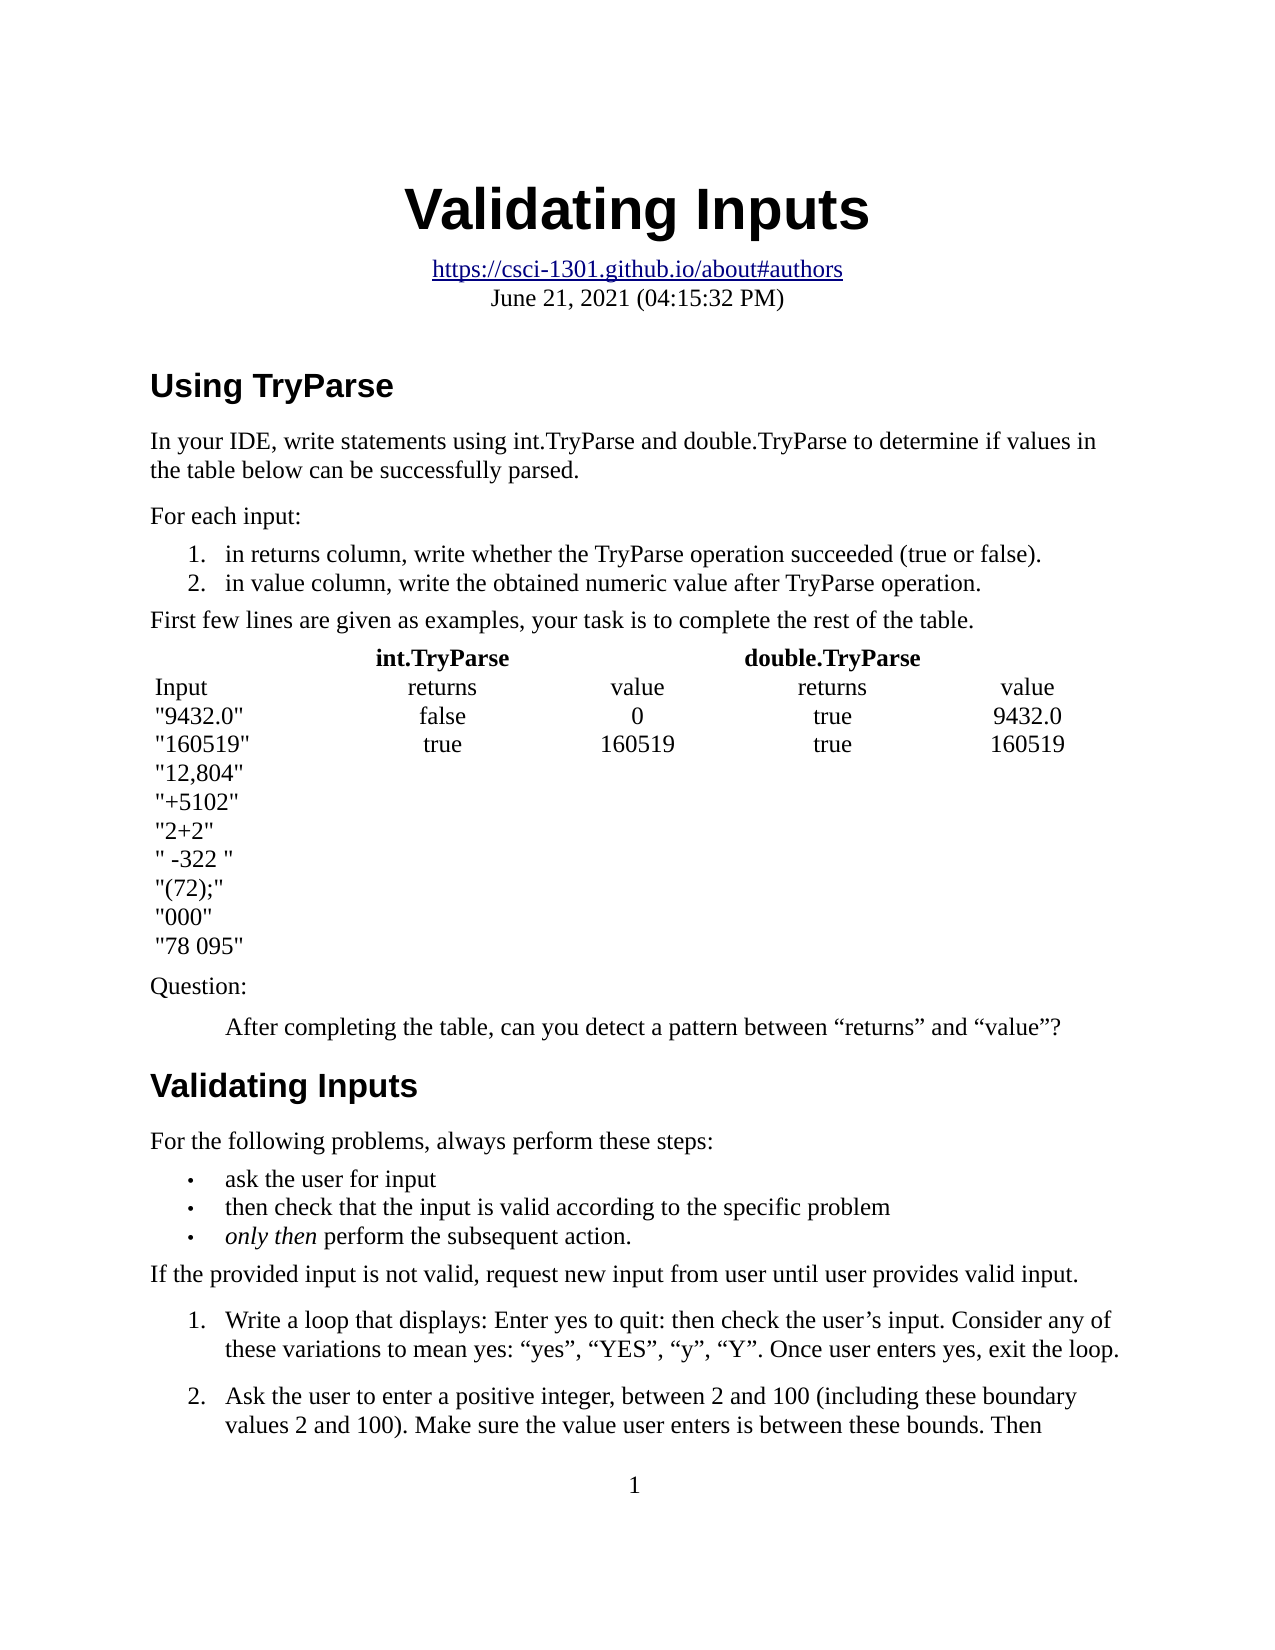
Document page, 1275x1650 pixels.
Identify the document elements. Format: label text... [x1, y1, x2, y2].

table_cell [540, 758, 735, 787]
text In your IDE, write statements using int.TryParse and double.TryParse to determine if values in the table below can be successfully parsed. [150, 426, 1125, 483]
list then check that the input is valid according to the specific problem [187, 1192, 1125, 1221]
list Write a loop that displays: Enter yes to quit: then check the user’s input. Consider any of these variations to mean yes: “yes”, “YES”, “y”, “Y”. Once user enters yes, exit the loop. [187, 1306, 1125, 1363]
table_cell [345, 902, 540, 931]
table_cell [930, 816, 1125, 844]
table_cell [735, 873, 930, 902]
table_cell [735, 845, 930, 873]
table_cell "12,804" [150, 758, 345, 787]
table_cell true [735, 701, 930, 729]
table_cell true [345, 730, 540, 758]
table_cell 9432.0 [930, 701, 1125, 729]
table_cell [540, 902, 735, 931]
table_cell value [930, 672, 1125, 701]
text https://csci-1301.github.io/about#authors [150, 254, 1125, 283]
table_cell 160519 [540, 730, 735, 758]
table_cell 0 [540, 701, 735, 729]
text After completing the table, can you detect a pattern between “returns” and “value”? [225, 1012, 1125, 1041]
table_cell " -322 " [150, 845, 345, 873]
table_cell [735, 816, 930, 844]
table_header [150, 643, 345, 672]
table_header [540, 643, 735, 672]
list Ask the user to enter a positive integer, between 2 and 100 (including these boundary values 2 and 100). Make sure the value user enters is between these bounds. Then [187, 1381, 1125, 1438]
table_cell "+5102" [150, 787, 345, 816]
table_cell [930, 845, 1125, 873]
subtitle Validating Inputs [150, 1066, 1125, 1104]
table_cell 160519 [930, 730, 1125, 758]
table_cell [930, 902, 1125, 931]
table_cell [345, 787, 540, 816]
table_cell [345, 845, 540, 873]
table_cell [540, 873, 735, 902]
table_cell [540, 931, 735, 959]
table_cell "160519" [150, 730, 345, 758]
table_cell [930, 787, 1125, 816]
text First few lines are given as examples, your task is to complete the rest of the table. [150, 606, 1125, 634]
text Question: [150, 971, 1125, 1000]
table_header double.TryParse [735, 643, 930, 672]
text For each input: [150, 501, 1125, 530]
table_cell Input [150, 672, 345, 701]
table_cell [345, 873, 540, 902]
text For the following problems, always perform these steps: [150, 1126, 1125, 1155]
table_cell [930, 758, 1125, 787]
table_cell [930, 931, 1125, 959]
table_cell returns [345, 672, 540, 701]
table_cell [540, 787, 735, 816]
table_cell value [540, 672, 735, 701]
table_cell false [345, 701, 540, 729]
table_cell [345, 816, 540, 844]
table_cell [345, 758, 540, 787]
list ask the user for input [187, 1164, 1125, 1192]
table_cell [345, 931, 540, 959]
table_cell [930, 873, 1125, 902]
table_cell "000" [150, 902, 345, 931]
table_cell true [735, 730, 930, 758]
subtitle Using TryParse [150, 366, 1125, 404]
table_header int.TryParse [345, 643, 540, 672]
list in value column, write the obtained numeric value after TryParse operation. [187, 568, 1125, 597]
title Validating Inputs [150, 175, 1125, 242]
table_cell [735, 758, 930, 787]
table_cell "2+2" [150, 816, 345, 844]
table_cell "78 095" [150, 931, 345, 959]
table_cell [735, 787, 930, 816]
list only then perform the subsequent action. [187, 1221, 1125, 1250]
table_cell [735, 931, 930, 959]
table_cell returns [735, 672, 930, 701]
table_cell [540, 816, 735, 844]
table_header [930, 643, 1125, 672]
text If the provided input is not valid, request new input from user until user provides valid input. [150, 1259, 1125, 1288]
table_cell "9432.0" [150, 701, 345, 729]
table_cell [540, 845, 735, 873]
table_cell "(72);" [150, 873, 345, 902]
table_cell [735, 902, 930, 931]
text June 21, 2021 (04:15:32 PM) [150, 283, 1125, 312]
list in returns column, write whether the TryParse operation succeeded (true or false). [187, 539, 1125, 568]
